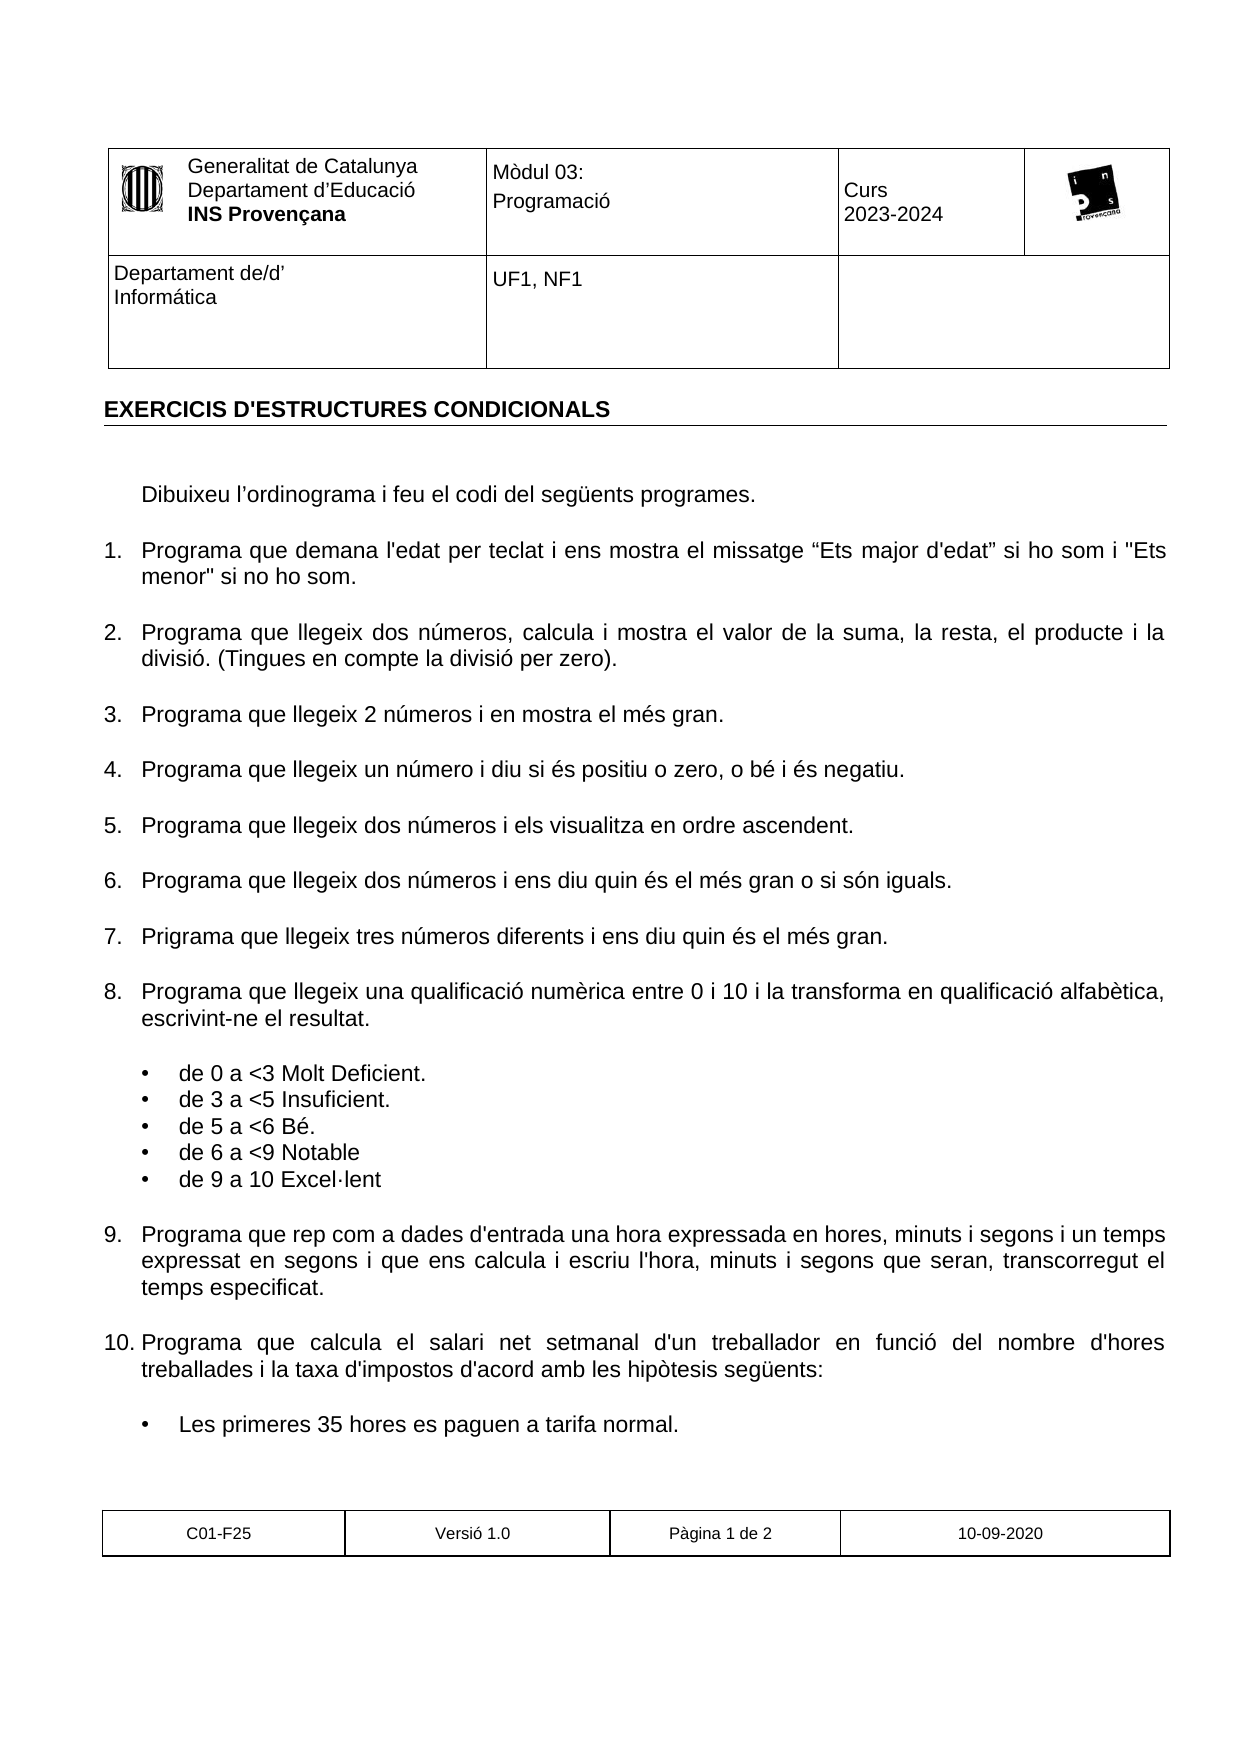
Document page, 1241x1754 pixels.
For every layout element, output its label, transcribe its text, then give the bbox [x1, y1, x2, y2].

table_header Generalitat de Catalunya Departament d’Educació INS Provençana [109, 149, 486, 255]
picture [1051, 164, 1136, 221]
list Programa que demana l'edat per teclat i ens mostra el missatge “Ets major d'edat” si ho som i "Ets menor" si no ho som. [103, 537, 1167, 589]
table_header [1025, 149, 1169, 255]
table_cell UF1, NF1 [487, 256, 838, 367]
list Programa que llegeix dos números i els visualitza en ordre ascendent. [103, 812, 1167, 838]
table_header Curs 2023-2024 [839, 149, 1024, 255]
list de 3 a <5 Insuficient. [141, 1086, 1167, 1113]
list Programa que llegeix dos números i ens diu quin és el més gran o si són iguals. [103, 867, 1167, 893]
list Dibuixeu l’ordinograma i feu el codi del següents programes. [103, 481, 1167, 508]
list Programa que calcula el salari net setmanal d'un treballador en funció del nombre d'hores treballades i la taxa d'impostos d'acord amb les hipòtesis següents: [103, 1329, 1167, 1382]
subtitle EXERCICIS D'ESTRUCTURES CONDICIONALS [103, 396, 1167, 426]
list Programa que llegeix dos números, calcula i mostra el valor de la suma, la resta, el producte i la divisió. (Tingues en compte la divisió per zero). [103, 619, 1167, 671]
list Programa que llegeix un número i diu si és positiu o zero, o bé i és negatiu. [103, 756, 1167, 782]
picture [121, 165, 163, 213]
list de 5 a <6 Bé. [141, 1113, 1167, 1139]
list Les primeres 35 hores es paguen a tarifa normal. [141, 1411, 1167, 1437]
list de 9 a 10 Excel·lent [141, 1166, 1167, 1192]
table_cell [839, 256, 1169, 367]
list de 0 a <3 Molt Deficient. [141, 1060, 1167, 1086]
list Programa que rep com a dades d'entrada una hora expressada en hores, minuts i segons i un temps expressat en segons i que ens calcula i escriu l'hora, minuts i segons que seran, transcorregut el temps especificat. [103, 1221, 1167, 1300]
list Prigrama que llegeix tres números diferents i ens diu quin és el més gran. [103, 923, 1167, 949]
table_cell Departament de/d’ Informática [109, 256, 486, 367]
list Programa que llegeix una qualificació numèrica entre 0 i 10 i la transforma en qualificació alfabètica, escrivint-ne el resultat. [103, 978, 1167, 1031]
list Programa que llegeix 2 números i en mostra el més gran. [103, 701, 1167, 727]
table_header Mòdul 03: Programació [487, 149, 838, 255]
list de 6 a <9 Notable [141, 1139, 1167, 1166]
